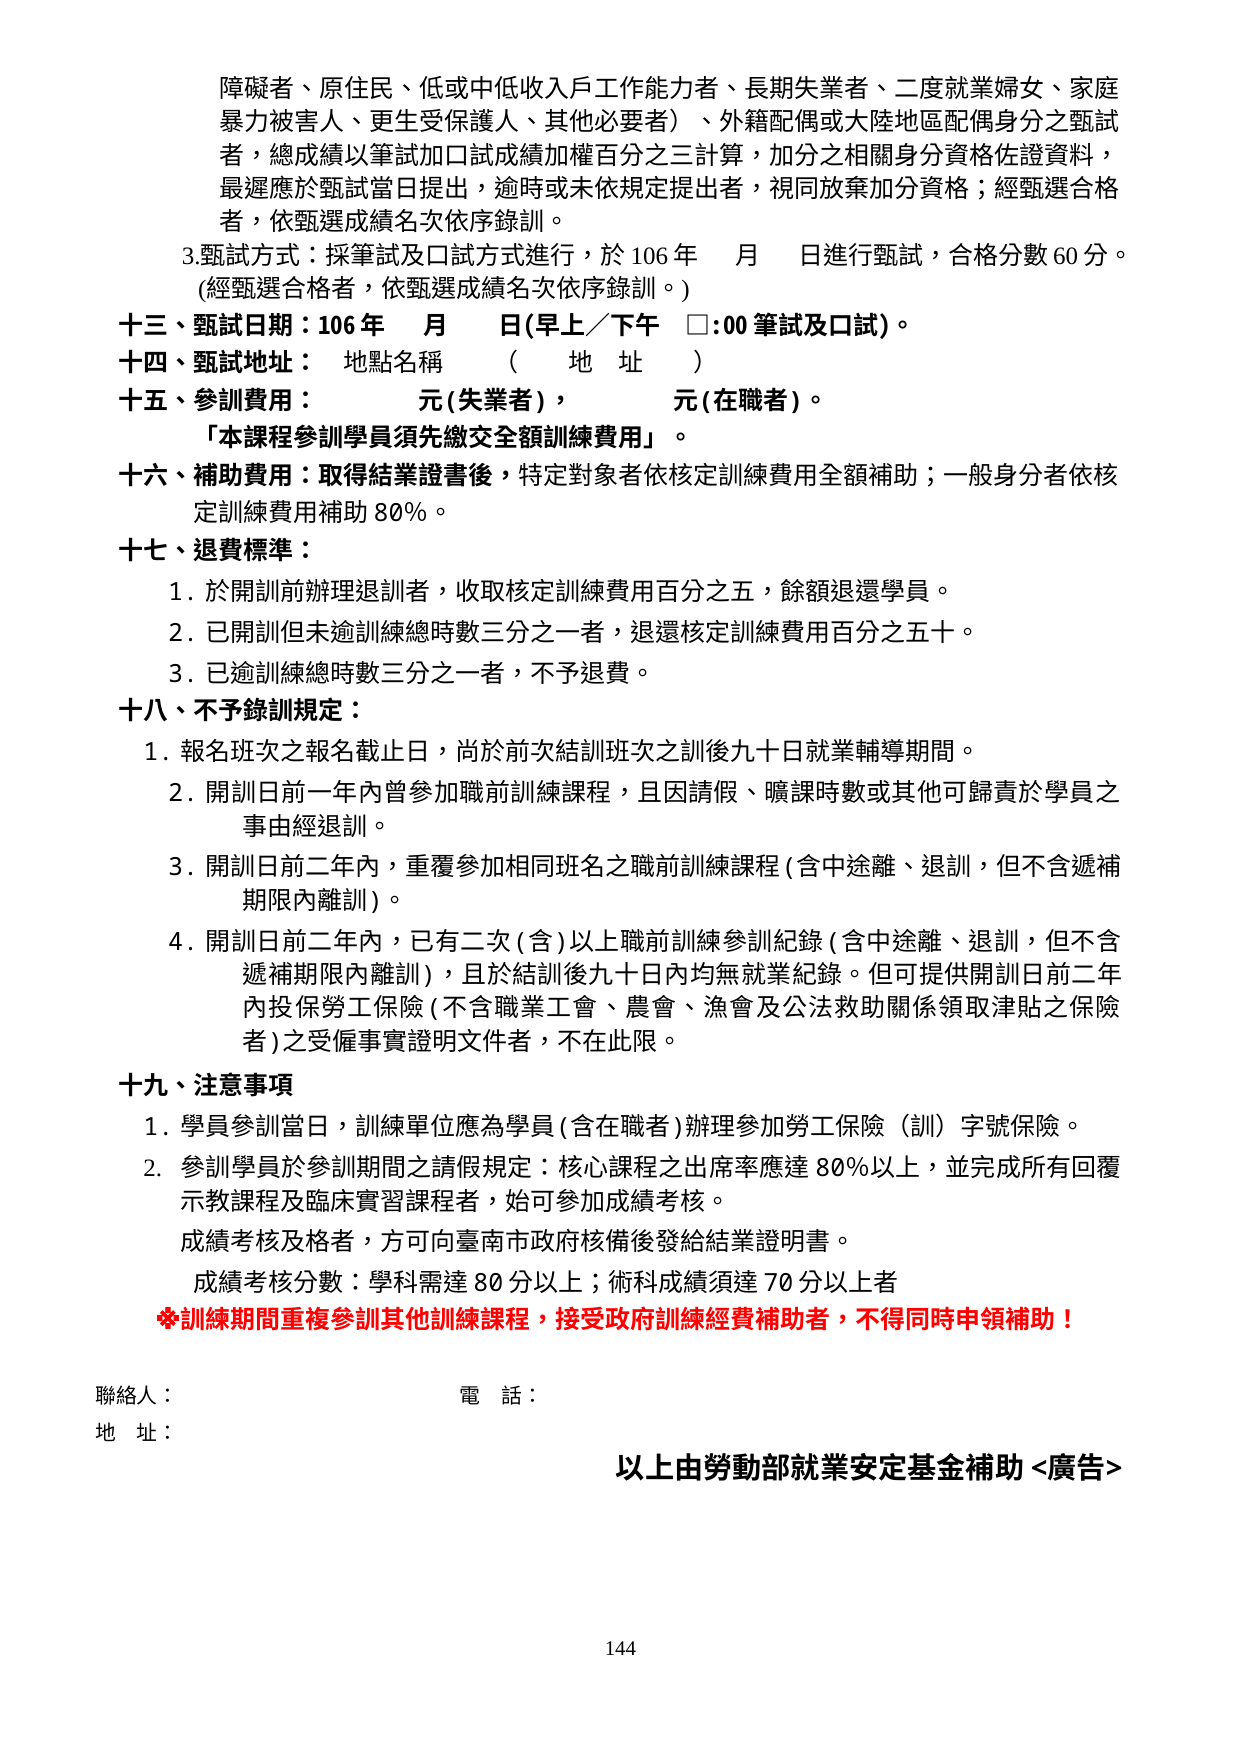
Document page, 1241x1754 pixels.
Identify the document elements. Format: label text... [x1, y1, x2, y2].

text 十七、退費標準： [118, 529, 1122, 567]
text 「本課程參訓學員須先繳交全額訓練費用」。 [118, 417, 1122, 454]
text 十八、不予錄訓規定： [118, 689, 1122, 727]
list 障礙者、原住民、低或中低收入戶工作能力者、長期失業者、二度就業婦女、家庭暴力被害人、更生受保護人、其他必要者）、外籍配偶或大陸地區配偶身分之甄試者，總成績以筆試加口試成績加權百分之三計算，加分之相關身分資格佐證資料，最遲應於甄試當日提出，逾時或未依規定提出者，視同放棄加分資格；經甄選合格者，依甄選成績名次依序錄訓。 [182, 71, 1122, 237]
text 十五、參訓費用： 元(失業者)， 元(在職者)。 [118, 379, 1122, 417]
text 3.甄試方式：採筆試及口試方式進行，於106年 月 日進行甄試，合格分數60分。(經甄選合格者，依甄選成績名次依序錄訓。) [182, 237, 1122, 304]
list 已逾訓練總時數三分之一者，不予退費。 [168, 656, 1122, 689]
text 十九、注意事項 [118, 1064, 1122, 1102]
list 學員參訓當日，訓練單位應為學員(含在職者)辦理參加勞工保險（訓）字號保險。 [143, 1109, 1122, 1142]
text 以上由勞動部就業安定基金補助 <廣告> [74, 1448, 1122, 1486]
text 成績考核分數：學科需達80分以上；術科成績須達70分以上者 [118, 1265, 1122, 1298]
text 成績考核及格者，方可向臺南市政府核備後發給結業證明書。 [181, 1224, 1122, 1257]
text 地 址： [74, 1411, 1122, 1448]
text 訓練期間重複參訓其他訓練課程，接受政府訓練經費補助者，不得同時申領補助！ [118, 1298, 1122, 1336]
list 開訓日前一年內曾參加職前訓練課程，且因請假、曠課時數或其他可歸責於學員之事由經退訓。 [168, 775, 1122, 842]
list 已開訓但未逾訓練總時數三分之一者，退還核定訓練費用百分之五十。 [168, 615, 1122, 648]
text 十三、甄試日期：106年 月 日(早上／下午 □:00筆試及口試)。 [118, 304, 1122, 342]
text 聯絡人： 電 話： [74, 1373, 1122, 1411]
text 十六、補助費用：取得結業證書後，特定對象者依核定訓練費用全額補助；一般身分者依核定訓練費用補助80％。 [118, 454, 1122, 529]
text 十四、甄試地址： 地點名稱 （ 地 址 ） [118, 342, 1122, 379]
list 報名班次之報名截止日，尚於前次結訓班次之訓後九十日就業輔導期間。 [143, 734, 1122, 767]
list 開訓日前二年內，重覆參加相同班名之職前訓練課程(含中途離、退訓，但不含遞補期限內離訓)。 [168, 849, 1122, 916]
list 開訓日前二年內，已有二次(含)以上職前訓練參訓紀錄(含中途離、退訓，但不含遞補期限內離訓)，且於結訓後九十日內均無就業紀錄。但可提供開訓日前二年內投保勞工保險(不含職業工會、農會、漁會及公法救助關係領取津貼之保險者)之受僱事實證明文件者，不在此限。 [168, 923, 1122, 1057]
list 參訓學員於參訓期間之請假規定：核心課程之出席率應達80％以上，並完成所有回覆示教課程及臨床實習課程者，始可參加成績考核。 [143, 1150, 1122, 1217]
list 於開訓前辦理退訓者，收取核定訓練費用百分之五，餘額退還學員。 [168, 574, 1122, 607]
